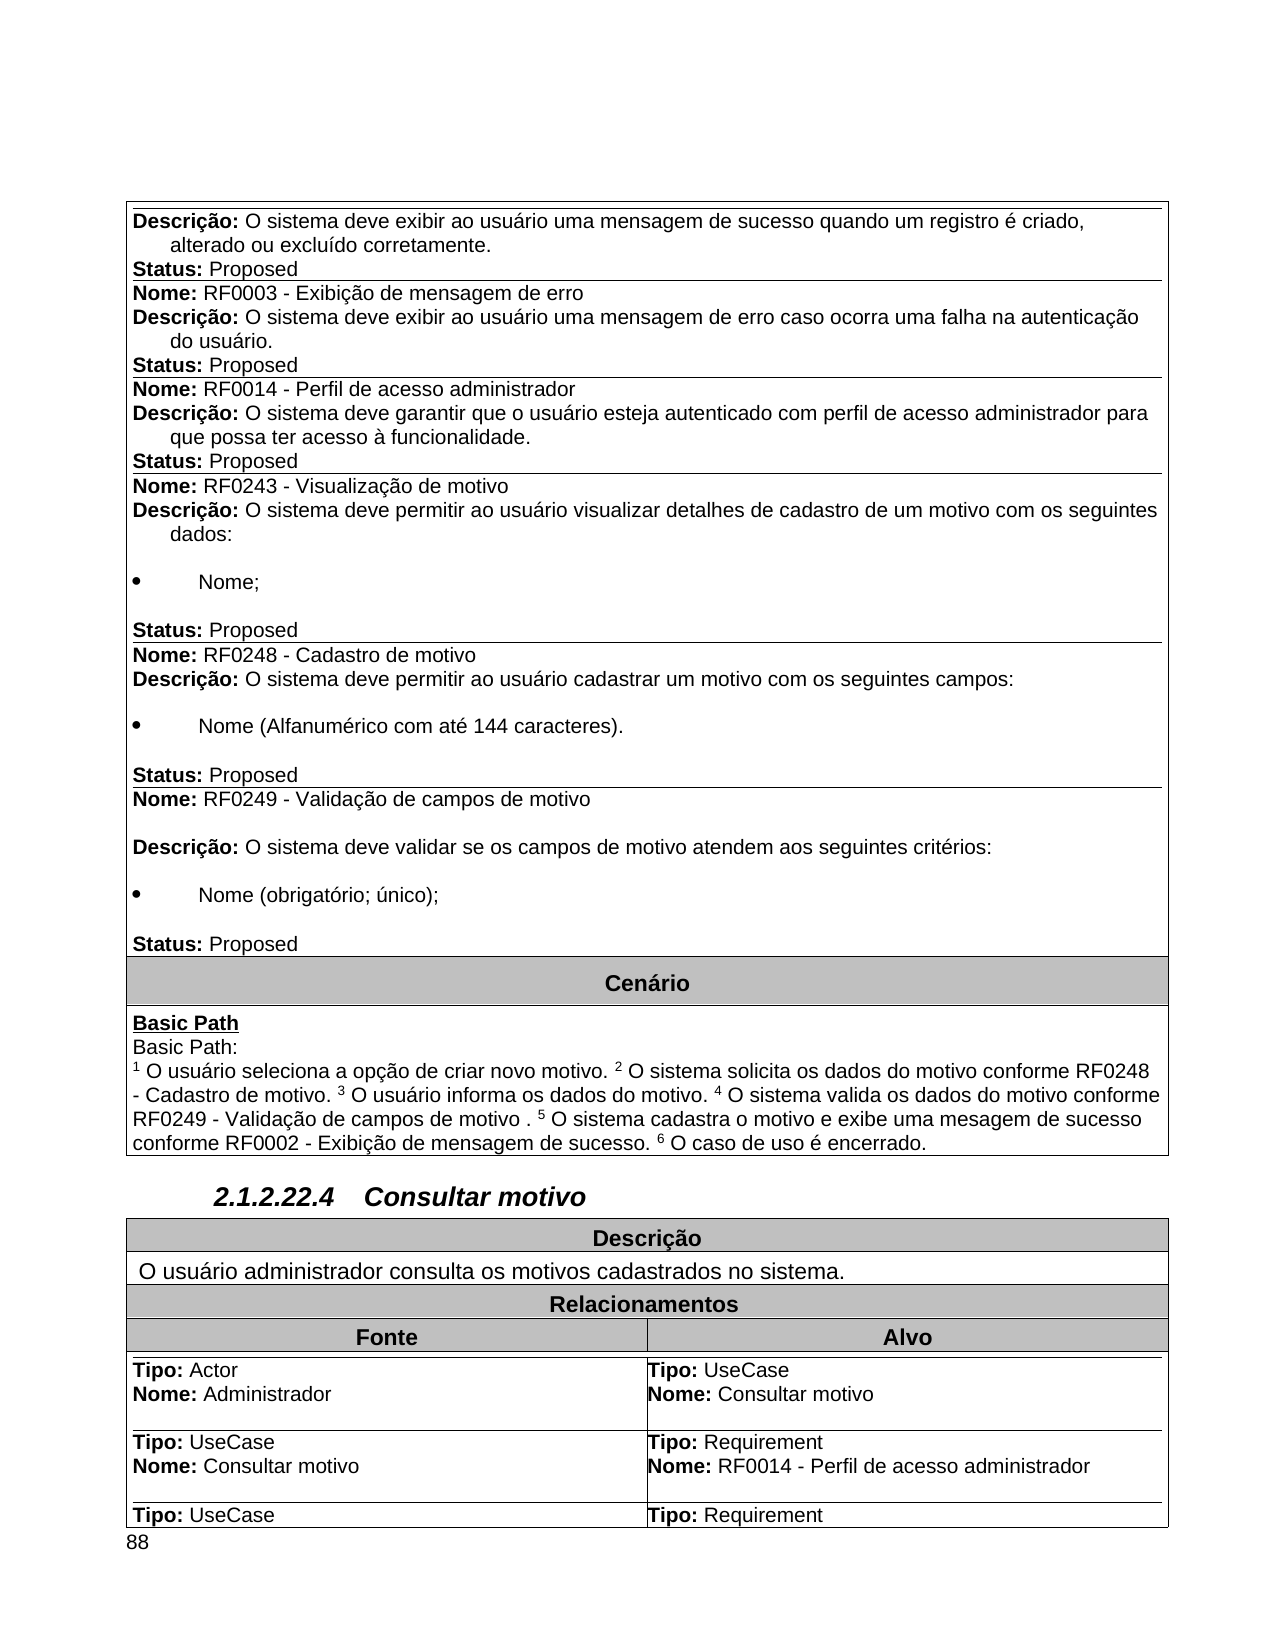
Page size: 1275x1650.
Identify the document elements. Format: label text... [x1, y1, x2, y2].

table_cell Nome: RF0248 - Cadastro de motivo Descrição: O sistema deve permitir ao usuário cadastrar um motivo com os seguintes campos: Nome (Alfanumérico com até 144 caracteres). Status: Proposed [133, 643, 1162, 787]
table_header Tipo: UseCase Nome: Consultar motivo [648, 1358, 1162, 1430]
table_header Tipo: Actor Nome: Administrador [133, 1358, 647, 1430]
table_header Descrição: O sistema deve exibir ao usuário uma mensagem de sucesso quando um registro é criado, alterado ou excluído corretamente. Status: Proposed [133, 209, 1162, 280]
table_cell Nome: RF0249 - Validação de campos de motivo Descrição: O sistema deve validar se os campos de motivo atendem aos seguintes critérios: Nome (obrigatório; único); Status: Proposed [133, 788, 1162, 955]
table_cell Alvo [648, 1319, 1168, 1351]
table_cell Relacionamentos [127, 1285, 1168, 1317]
table_cell Fonte [127, 1319, 647, 1351]
table_cell [127, 1352, 1168, 1527]
table_cell Basic Path Basic Path: 1 O usuário seleciona a opção de criar novo motivo. 2 O sistema solicita os dados do motivo conforme RF0248 - Cadastro de motivo. 3 O usuário informa os dados do motivo. 4 O sistema valida os dados do motivo conforme RF0249 - Validação de campos de motivo . 5 O sistema cadastra o motivo e exibe uma mesagem de sucesso conforme RF0002 - Exibição de mensagem de sucesso. 6 O caso de uso é encerrado. [127, 1006, 1168, 1155]
table_cell Nome: RF0243 - Visualização de motivo Descrição: O sistema deve permitir ao usuário visualizar detalhes de cadastro de um motivo com os seguintes dados: Nome; Status: Proposed [133, 474, 1162, 642]
table_cell O usuário administrador consulta os motivos cadastrados no sistema. [127, 1252, 1168, 1284]
table_cell [127, 202, 1168, 956]
table_cell Tipo: UseCase [133, 1503, 647, 1527]
list Consultar motivo [214, 1181, 1155, 1212]
table_cell Tipo: UseCase Nome: Consultar motivo [133, 1431, 647, 1502]
table_cell Nome: RF0003 - Exibição de mensagem de erro Descrição: O sistema deve exibir ao usuário uma mensagem de erro caso ocorra uma falha na autenticação do usuário. Status: Proposed [133, 281, 1162, 377]
table_cell Tipo: Requirement Nome: RF0014 - Perfil de acesso administrador [648, 1431, 1162, 1502]
table_cell Nome: RF0014 - Perfil de acesso administrador Descrição: O sistema deve garantir que o usuário esteja autenticado com perfil de acesso administrador para que possa ter acesso à funcionalidade. Status: Proposed [133, 378, 1162, 473]
table_header Descrição [127, 1219, 1168, 1251]
table_cell Tipo: Requirement [648, 1503, 1162, 1527]
table_cell Cenário [127, 957, 1168, 1004]
